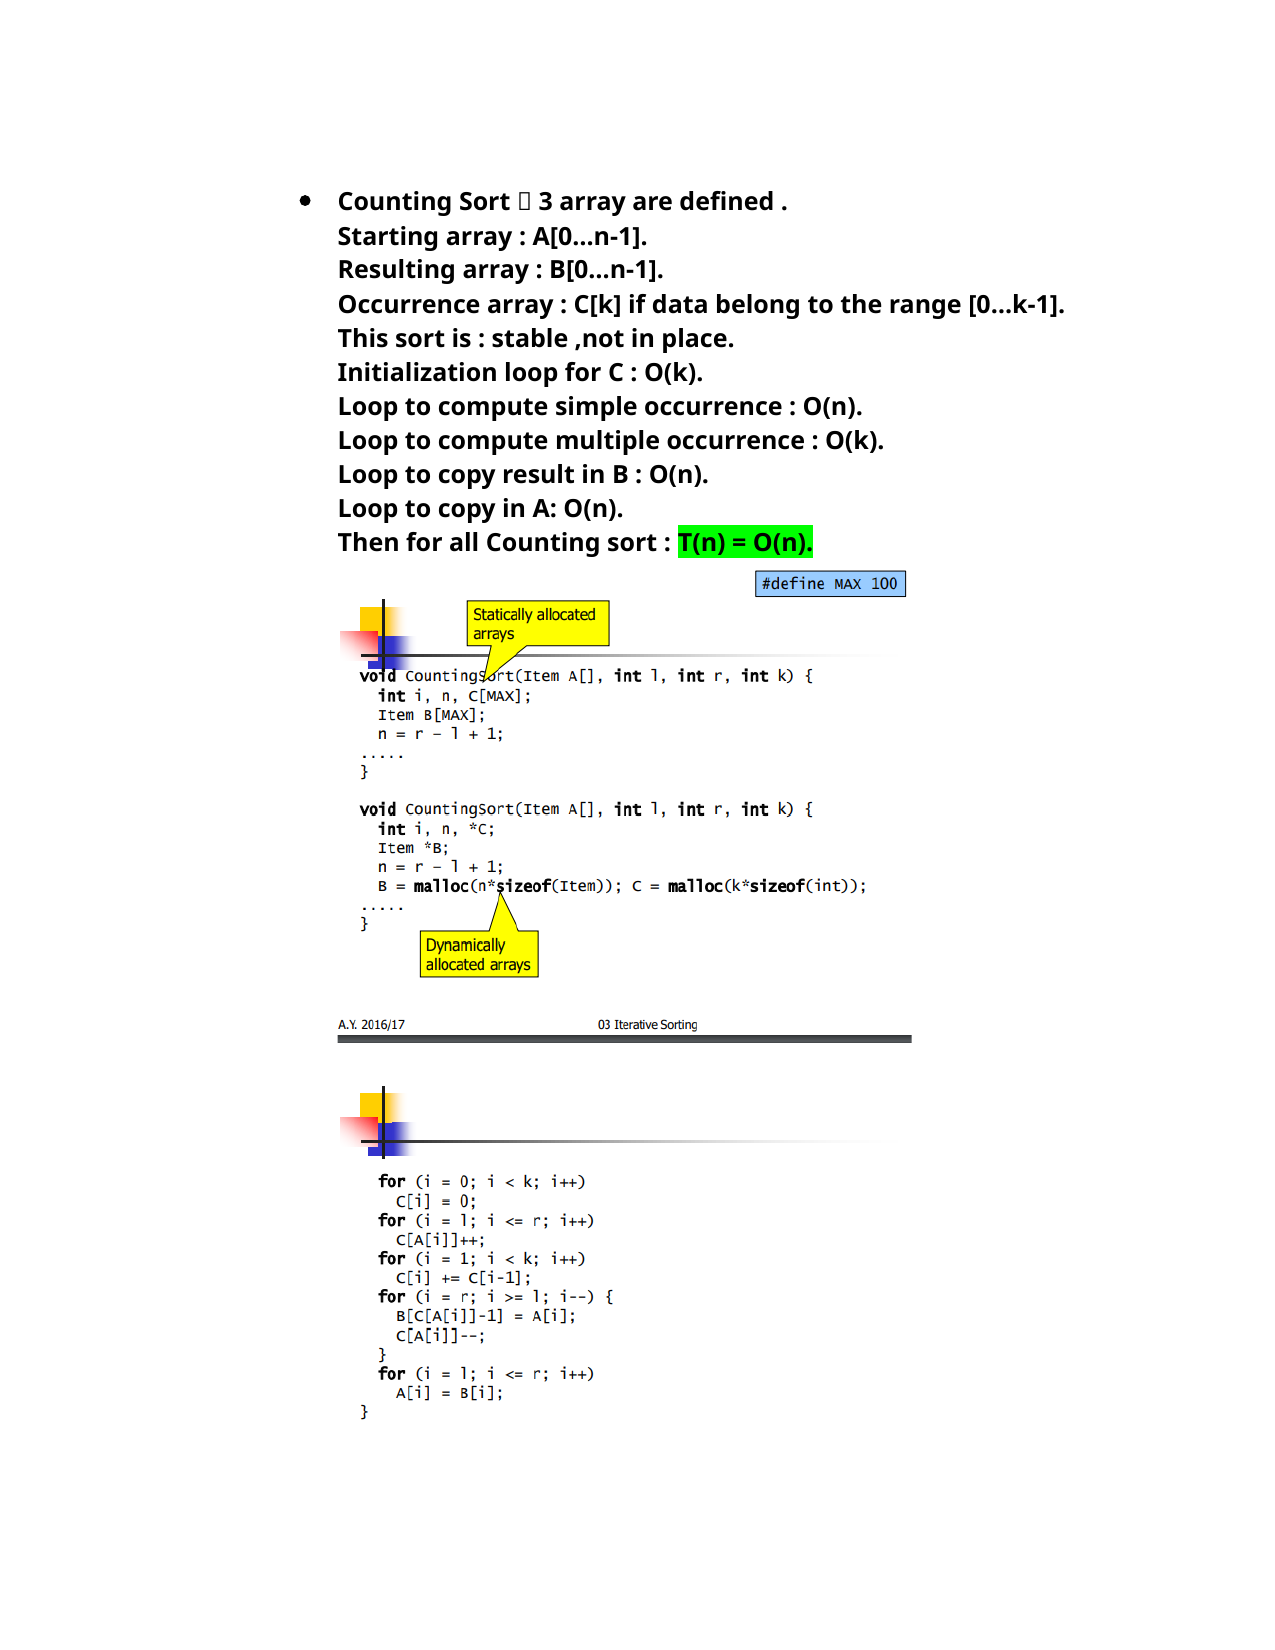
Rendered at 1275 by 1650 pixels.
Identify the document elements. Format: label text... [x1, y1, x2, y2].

subtitle Starting array : A[0…n-1]. [337, 218, 1125, 252]
subtitle Loop to copy in A: O(n). Then for all Counting sort : T(n) = O(n). [337, 491, 1125, 558]
picture [337, 558, 912, 1458]
subtitle Loop to copy result in B : O(n). [337, 457, 1125, 491]
subtitle Initialization loop for C : O(k). [337, 354, 1125, 388]
subtitle Loop to compute simple occurrence : O(n). [337, 388, 1125, 422]
subtitle Resulting array : B[0…n-1]. [337, 252, 1125, 286]
subtitle Loop to compute multiple occurrence : O(k). [337, 422, 1125, 457]
subtitle This sort is : stable ,not in place. [337, 320, 1125, 354]
subtitle Counting Sort  3 array are defined . [300, 184, 1125, 218]
subtitle Occurrence array : C[k] if data belong to the range [0…k-1]. [337, 286, 1125, 320]
